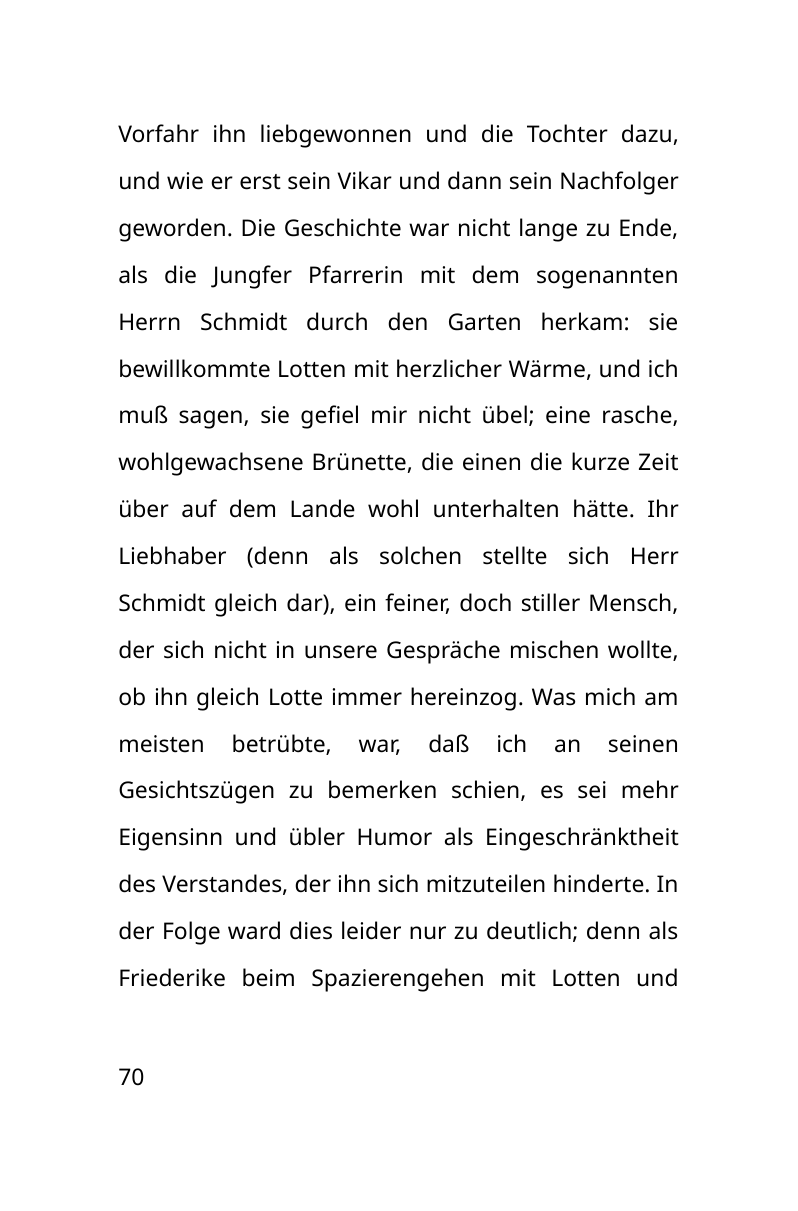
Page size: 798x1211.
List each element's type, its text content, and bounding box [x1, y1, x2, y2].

text Vorfahr ihn liebgewonnen und die Tochter dazu, und wie er erst sein Vikar und dann sein Nachfolger geworden. Die Geschichte war nicht lange zu Ende, als die Jungfer Pfarrerin mit dem sogenannten Herrn Schmidt durch den Garten herkam: sie bewillkommte Lotten mit herzlicher Wärme, und ich muß sagen, sie gefiel mir nicht übel; eine rasche, wohlgewachsene Brünette, die einen die kurze Zeit über auf dem Lande wohl unterhalten hätte. Ihr Liebhaber (denn als solchen stellte sich Herr Schmidt gleich dar), ein feiner, doch stiller Mensch, der sich nicht in unsere Gespräche mischen wollte, ob ihn gleich Lotte immer hereinzog. Was mich am meisten betrübte, war, daß ich an seinen Gesichtszügen zu bemerken schien, es sei mehr Eigensinn und übler Humor als Eingeschränktheit des Verstandes, der ihn sich mitzuteilen hinderte. In der Folge ward dies leider nur zu deutlich; denn als Friederike beim Spazierengehen mit Lotten und [118, 118, 679, 993]
